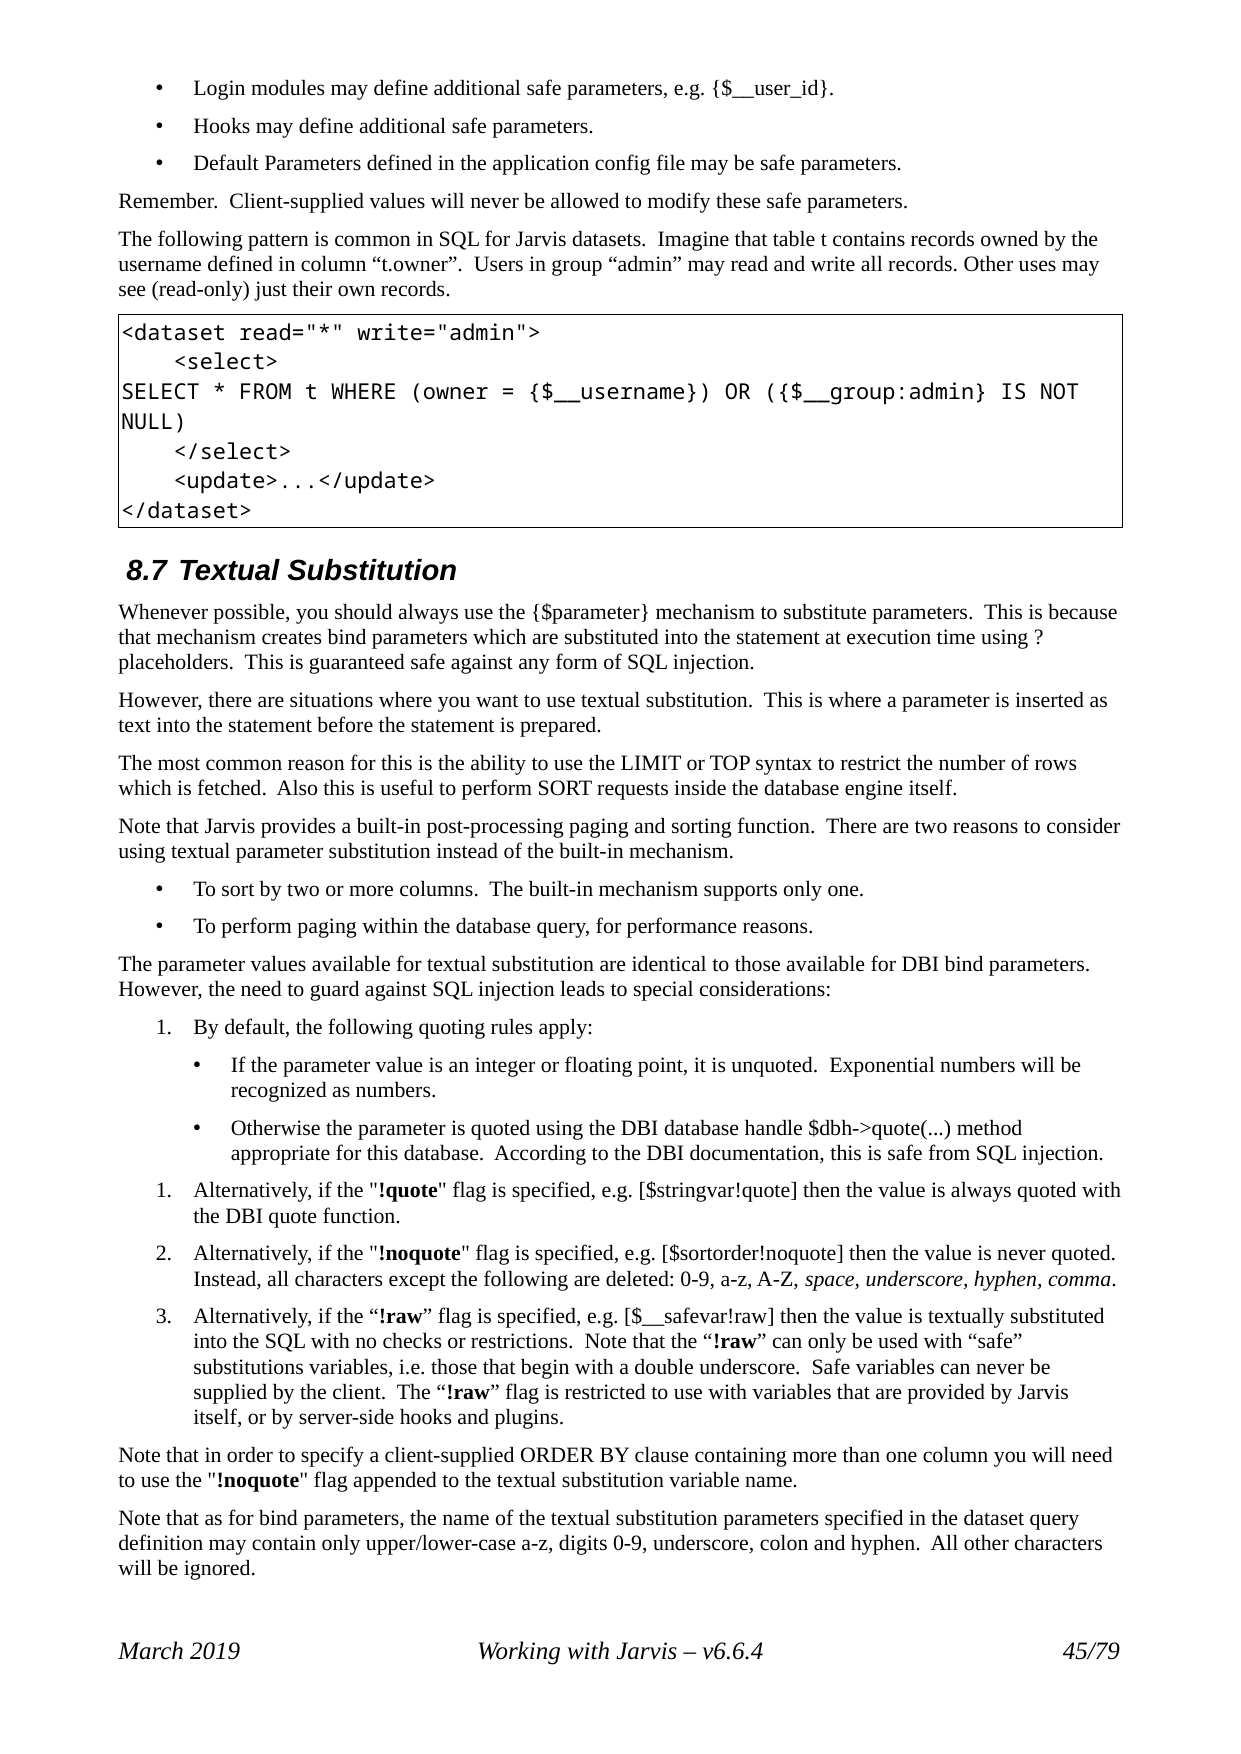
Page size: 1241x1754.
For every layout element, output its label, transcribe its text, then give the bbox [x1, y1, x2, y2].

list By default, the following quoting rules apply: [156, 1014, 1122, 1039]
text </dataset> [119, 493, 1122, 527]
list Login modules may define additional safe parameters, e.g. {$__user_id}. [156, 75, 1122, 100]
text </select> [119, 433, 1122, 463]
text The following pattern is common in SQL for Jarvis datasets. Imagine that table t contains records owned by the username defined in column “t.owner”. Users in group “admin” may read and write all records. Other uses may see (read-only) just their own records. [118, 226, 1122, 301]
list Hooks may define additional safe parameters. [156, 113, 1122, 138]
text However, there are situations where you want to use textual substitution. This is where a parameter is inserted as text into the statement before the statement is prepared. [118, 687, 1122, 737]
list Alternatively, if the "!noquote" flag is specified, e.g. [$sortorder!noquote] then the value is never quoted. Instead, all characters except the following are deleted: 0-9, a-z, A-Z, space, underscore, hyphen, comma. [156, 1240, 1122, 1291]
text Remember. Client-supplied values will never be allowed to modify these safe parameters. [118, 188, 1122, 213]
text Note that Jarvis provides a built-in post-processing paging and sorting function. There are two reasons to consider using textual parameter substitution instead of the built-in mechanism. [118, 813, 1122, 863]
text The parameter values available for textual substitution are identical to those available for DBI bind parameters. However, the need to guard against SQL injection leads to special considerations: [118, 951, 1122, 1001]
list Alternatively, if the "!quote" flag is specified, e.g. [$stringvar!quote] then the value is always quoted with the DBI quote function. [156, 1177, 1122, 1228]
list Default Parameters defined in the application config file may be safe parameters. [156, 150, 1122, 176]
text <select> [119, 344, 1122, 373]
text <update>...</update> [119, 463, 1122, 493]
text <dataset read="*" write="admin"> [119, 315, 1122, 344]
list To perform paging within the database query, for performance reasons. [156, 913, 1122, 938]
text Note that as for bind parameters, the name of the textual substitution parameters specified in the dataset query definition may contain only upper/lower-case a-z, digits 0-9, underscore, colon and hyphen. All other characters will be ignored. [118, 1505, 1122, 1580]
list To sort by two or more columns. The built-in mechanism supports only one. [156, 876, 1122, 901]
text Note that in order to specify a client-supplied ORDER BY clause containing more than one column you will need to use the "!noquote" flag appended to the textual substitution variable name. [118, 1442, 1122, 1492]
text SELECT * FROM t WHERE (owner = {$__username}) OR ({$__group:admin} IS NOT NULL) [119, 373, 1122, 433]
list If the parameter value is an integer or floating point, it is unquoted. Exponential numbers will be recognized as numbers. [193, 1052, 1122, 1102]
text The most common reason for this is the ability to use the LIMIT or TOP syntax to restrict the number of rows which is fetched. Also this is useful to perform SORT requests inside the database engine itself. [118, 750, 1122, 800]
text Whenever possible, you should always use the {$parameter} mechanism to substitute parameters. This is because that mechanism creates bind parameters which are substituted into the statement at execution time using ? placeholders. This is guaranteed safe against any form of SQL injection. [118, 599, 1122, 674]
subtitle Textual Substitution [118, 553, 1122, 586]
list Alternatively, if the “!raw” flag is specified, e.g. [$__safevar!raw] then the value is textually substituted into the SQL with no checks or restrictions. Note that the “!raw” can only be used with “safe” substitutions variables, i.e. those that begin with a double underscore. Safe variables can never be supplied by the client. The “!raw” flag is restricted to use with variables that are provided by Jarvis itself, or by server-side hooks and plugins. [156, 1303, 1122, 1429]
list Otherwise the parameter is quoted using the DBI database handle $dbh->quote(...) method appropriate for this database. According to the DBI documentation, this is safe from SQL injection. [193, 1114, 1122, 1165]
